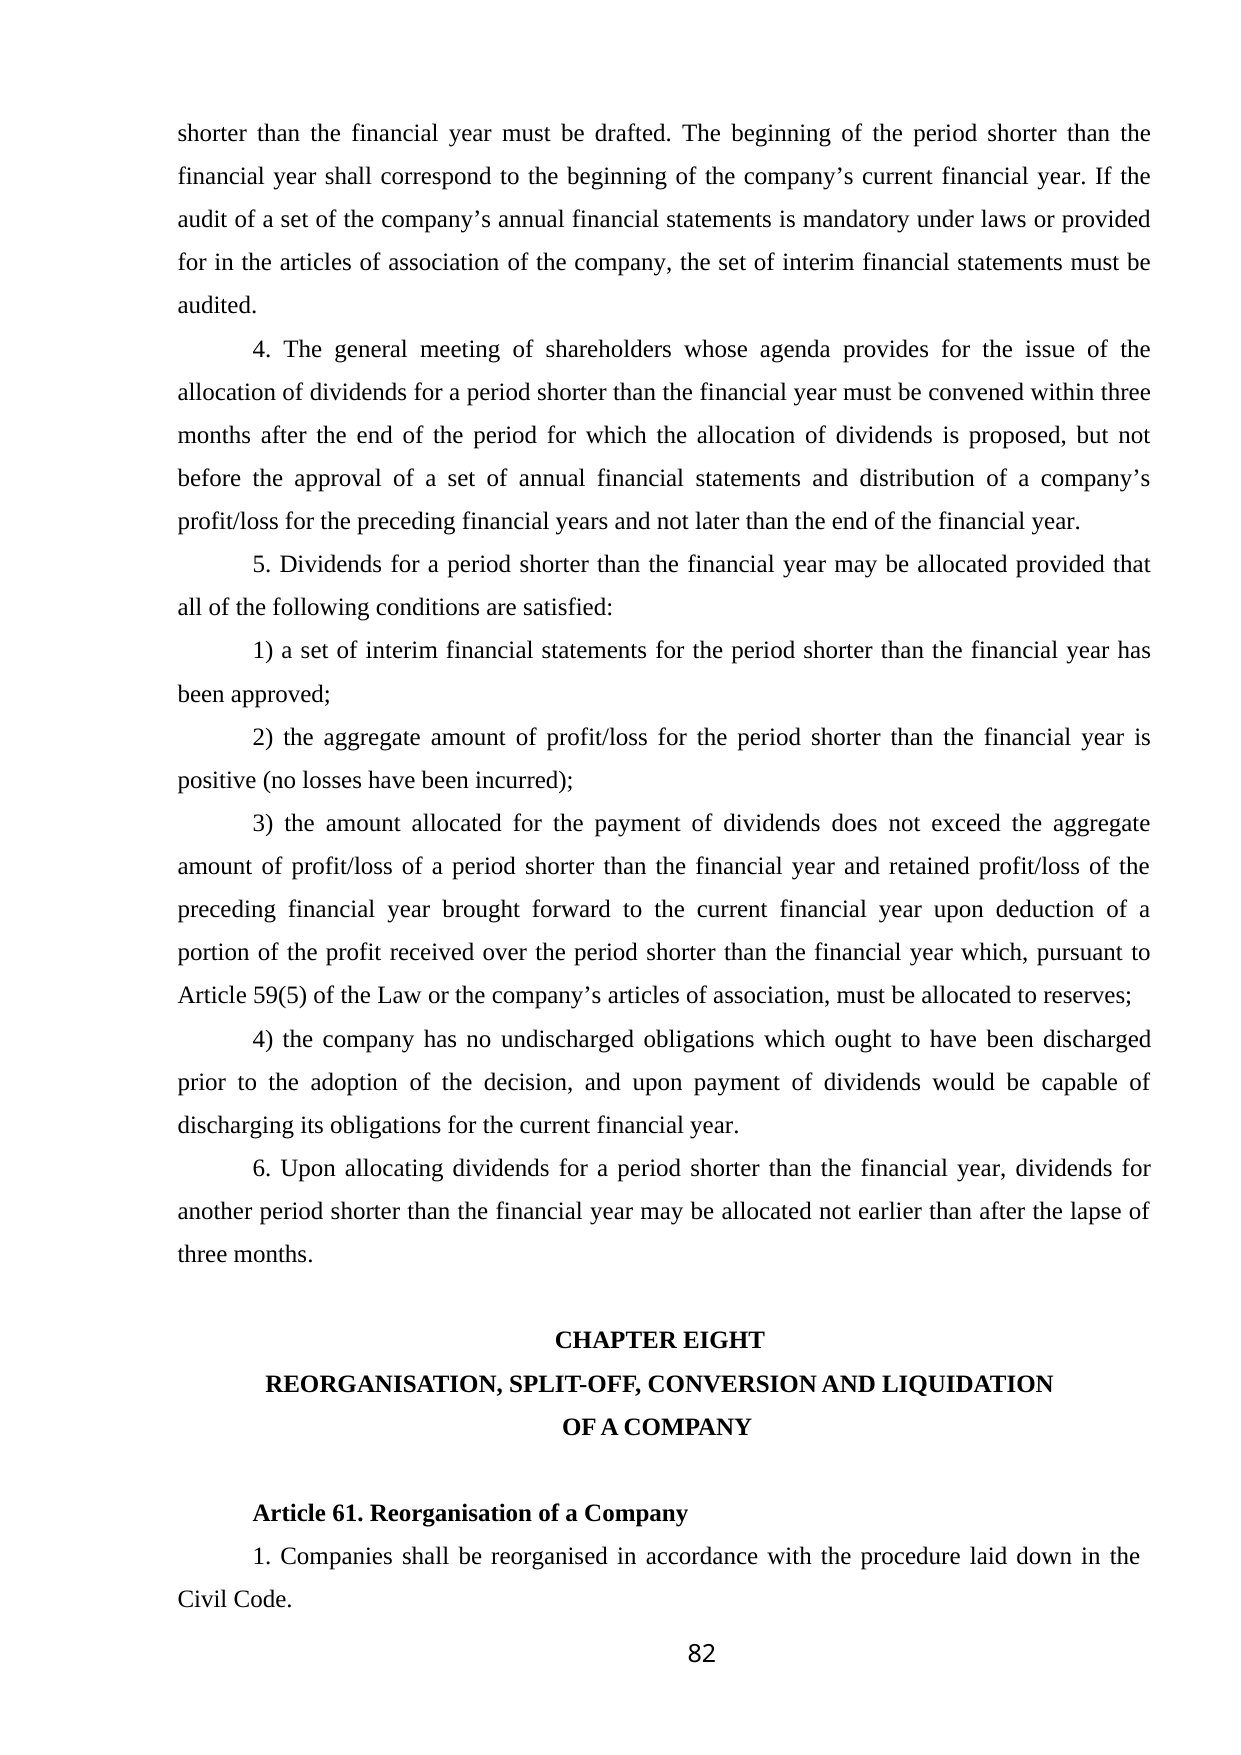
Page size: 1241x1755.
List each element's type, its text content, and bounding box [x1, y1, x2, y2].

text 5. Dividends for a period shorter than the financial year may be allocated provided that all of the following conditions are satisfied: [177, 549, 1152, 621]
text 6. Upon allocating dividends for a period shorter than the financial year, dividends for another period shorter than the financial year may be allocated not earlier than after the lapse of three months. [177, 1153, 1152, 1268]
text 1) a set of interim financial statements for the period shorter than the financial year has been approved; [177, 636, 1152, 707]
text 4. The general meeting of shareholders whose agenda provides for the issue of the allocation of dividends for a period shorter than the financial year must be convened within three months after the end of the period for which the allocation of dividends is proposed, but not before the approval of a set of annual financial statements and distribution of a company’s profit/loss for the preceding financial years and not later than the end of the financial year. [177, 334, 1152, 535]
text 1. Companies shall be reorganised in accordance with the procedure laid down in the Civil Code. [177, 1541, 1142, 1613]
text 4) the company has no undischarged obligations which ought to have been discharged prior to the adoption of the decision, and upon payment of dividends would be capable of discharging its obligations for the current financial year. [177, 1024, 1152, 1139]
text CHAPTER EIGHT [177, 1326, 1142, 1354]
text OF A COMPANY [177, 1412, 1142, 1441]
text shorter than the financial year must be drafted. The beginning of the period shorter than the financial year shall correspond to the beginning of the company’s current financial year. If the audit of a set of the company’s annual financial statements is mandatory under laws or provided for in the articles of association of the company, the set of interim financial statements must be audited. [177, 118, 1152, 319]
text REORGANISATION, SPLIT-OFF, conversion AND LIQUIDATION [177, 1369, 1142, 1397]
text 2) the aggregate amount of profit/loss for the period shorter than the financial year is positive (no losses have been incurred); [177, 722, 1152, 794]
text Article 61. Reorganisation of a Company [177, 1498, 1142, 1527]
text 3) the amount allocated for the payment of dividends does not exceed the aggregate amount of profit/loss of a period shorter than the financial year and retained profit/loss of the preceding financial year brought forward to the current financial year upon deduction of a portion of the profit received over the period shorter than the financial year which, pursuant to Article 59(5) of the Law or the company’s articles of association, must be allocated to reserves; [177, 808, 1152, 1009]
